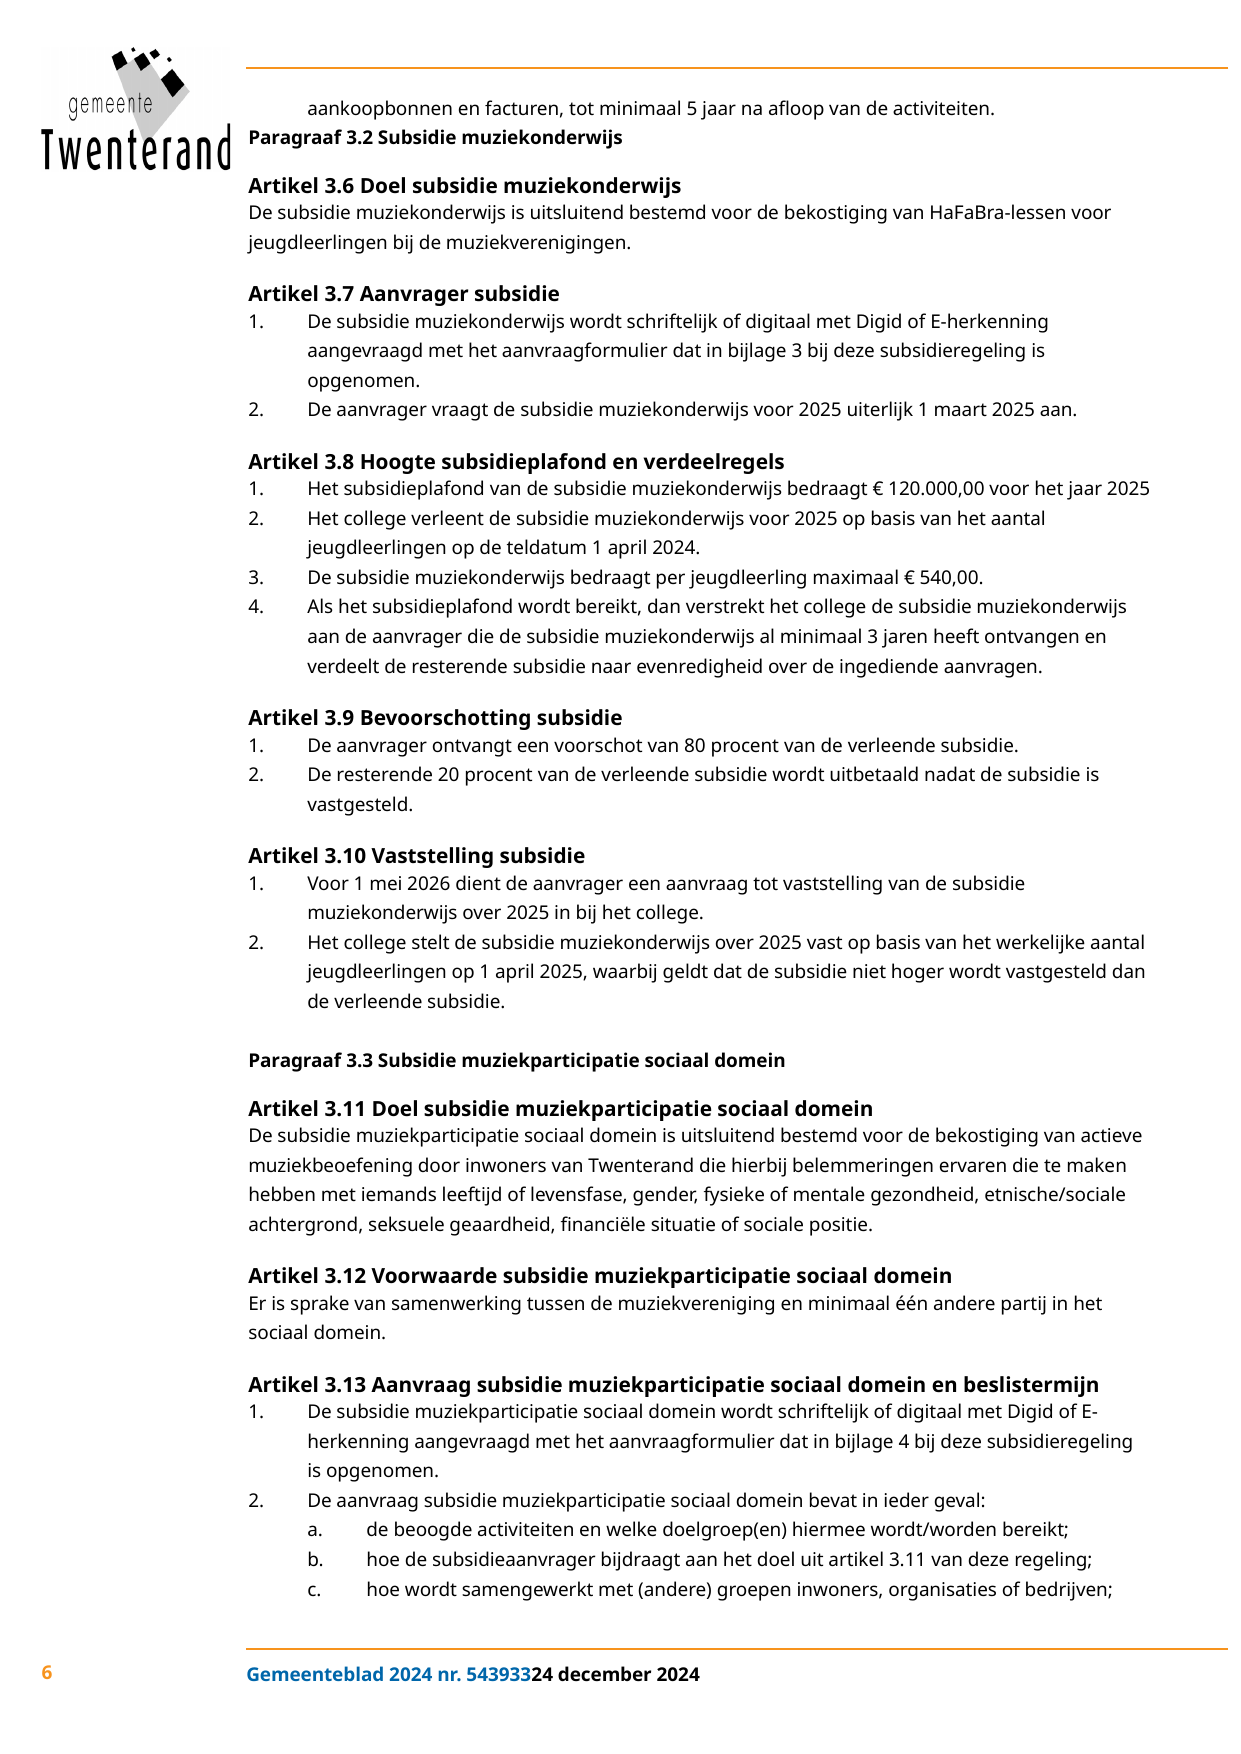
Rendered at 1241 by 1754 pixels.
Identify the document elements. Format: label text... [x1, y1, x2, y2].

list Het college stelt de subsidie muziekonderwijs over 2025 vast op basis van het werkelijke aantal jeugdleerlingen op 1 april 2025, waarbij geldt dat de subsidie niet hoger wordt vastgesteld dan de verleende subsidie. [248, 929, 1152, 1014]
text Artikel 3.9 Bevoorschotting subsidie [248, 703, 1152, 732]
text Artikel 3.10 Vaststelling subsidie [248, 841, 1152, 870]
text Artikel 3.7 Aanvrager subsidie [248, 279, 1152, 308]
text Er is sprake van samenwerking tussen de muziekvereniging en minimaal één andere partij in het sociaal domein. [248, 1290, 1152, 1345]
text Artikel 3.6 Doel subsidie muziekonderwijs [248, 171, 1152, 199]
list Als het subsidieplafond wordt bereikt, dan verstrekt het college de subsidie muziekonderwijs aan de aanvrager die de subsidie muziekonderwijs al minimaal 3 jaren heeft ontvangen en verdeelt de resterende subsidie naar evenredigheid over de ingediende aanvragen. [248, 594, 1152, 679]
list De subsidie muziekparticipatie sociaal domein wordt schriftelijk of digitaal met Digid of E-herkenning aangevraagd met het aanvraagformulier dat in bijlage 4 bij deze subsidieregeling is opgenomen. [248, 1398, 1152, 1483]
list hoe de subsidieaanvrager bijdraagt aan het doel uit artikel 3.11 van deze regeling; [307, 1546, 1152, 1572]
list De aanvrager vraagt de subsidie muziekonderwijs voor 2025 uiterlijk 1 maart 2025 aan. [248, 397, 1152, 422]
text Artikel 3.13 Aanvraag subsidie muziekparticipatie sociaal domein en beslistermijn [248, 1370, 1152, 1398]
list Voor 1 mei 2026 dient de aanvrager een aanvraag tot vaststelling van de subsidie muziekonderwijs over 2025 in bij het college. [248, 870, 1152, 925]
list De subsidie muziekonderwijs wordt schriftelijk of digitaal met Digid of E-herkenning aangevraagd met het aanvraagformulier dat in bijlage 3 bij deze subsidieregeling is opgenomen. [248, 308, 1152, 393]
list hoe wordt samengewerkt met (andere) groepen inwoners, organisaties of bedrijven; [307, 1576, 1152, 1602]
list Het subsidieplafond van de subsidie muziekonderwijs bedraagt € 120.000,00 voor het jaar 2025 [248, 475, 1152, 501]
list De subsidie muziekonderwijs bedraagt per jeugdleerling maximaal € 540,00. [248, 564, 1152, 590]
text De subsidie muziekparticipatie sociaal domein is uitsluitend bestemd voor de bekostiging van actieve muziekbeoefening door inwoners van Twenterand die hierbij belemmeringen ervaren die te maken hebben met iemands leeftijd of levensfase, gender, fysieke of mentale gezondheid, etnische/sociale achtergrond, seksuele geaardheid, financiële situatie of sociale positie. [248, 1122, 1152, 1237]
list De aanvraag subsidie muziekparticipatie sociaal domein bevat in ieder geval: [248, 1487, 1152, 1513]
list De resterende 20 procent van de verleende subsidie wordt uitbetaald nadat de subsidie is vastgesteld. [248, 761, 1152, 817]
text Paragraaf 3.3 Subsidie muziekparticipatie sociaal domein [248, 1047, 1152, 1073]
list de beoogde activiteiten en welke doelgroep(en) hiermee wordt/worden bereikt; [307, 1517, 1152, 1542]
text Artikel 3.11 Doel subsidie muziekparticipatie sociaal domein [248, 1094, 1152, 1122]
text Artikel 3.8 Hoogte subsidieplafond en verdeelregels [248, 447, 1152, 475]
list De aanvrager ontvangt een voorschot van 80 procent van de verleende subsidie. [248, 732, 1152, 757]
text Artikel 3.12 Voorwaarde subsidie muziekparticipatie sociaal domein [248, 1261, 1152, 1290]
list Het college verleent de subsidie muziekonderwijs voor 2025 op basis van het aantal jeugdleerlingen op de teldatum 1 april 2024. [248, 505, 1152, 560]
text De subsidie muziekonderwijs is uitsluitend bestemd voor de bekostiging van HaFaBra-lessen voor jeugdleerlingen bij de muziekverenigingen. [248, 199, 1152, 255]
picture [41, 47, 231, 172]
list aankoopbonnen en facturen, tot minimaal 5 jaar na afloop van de activiteiten. [248, 95, 1152, 121]
text Paragraaf 3.2 Subsidie muziekonderwijs [248, 124, 1152, 150]
